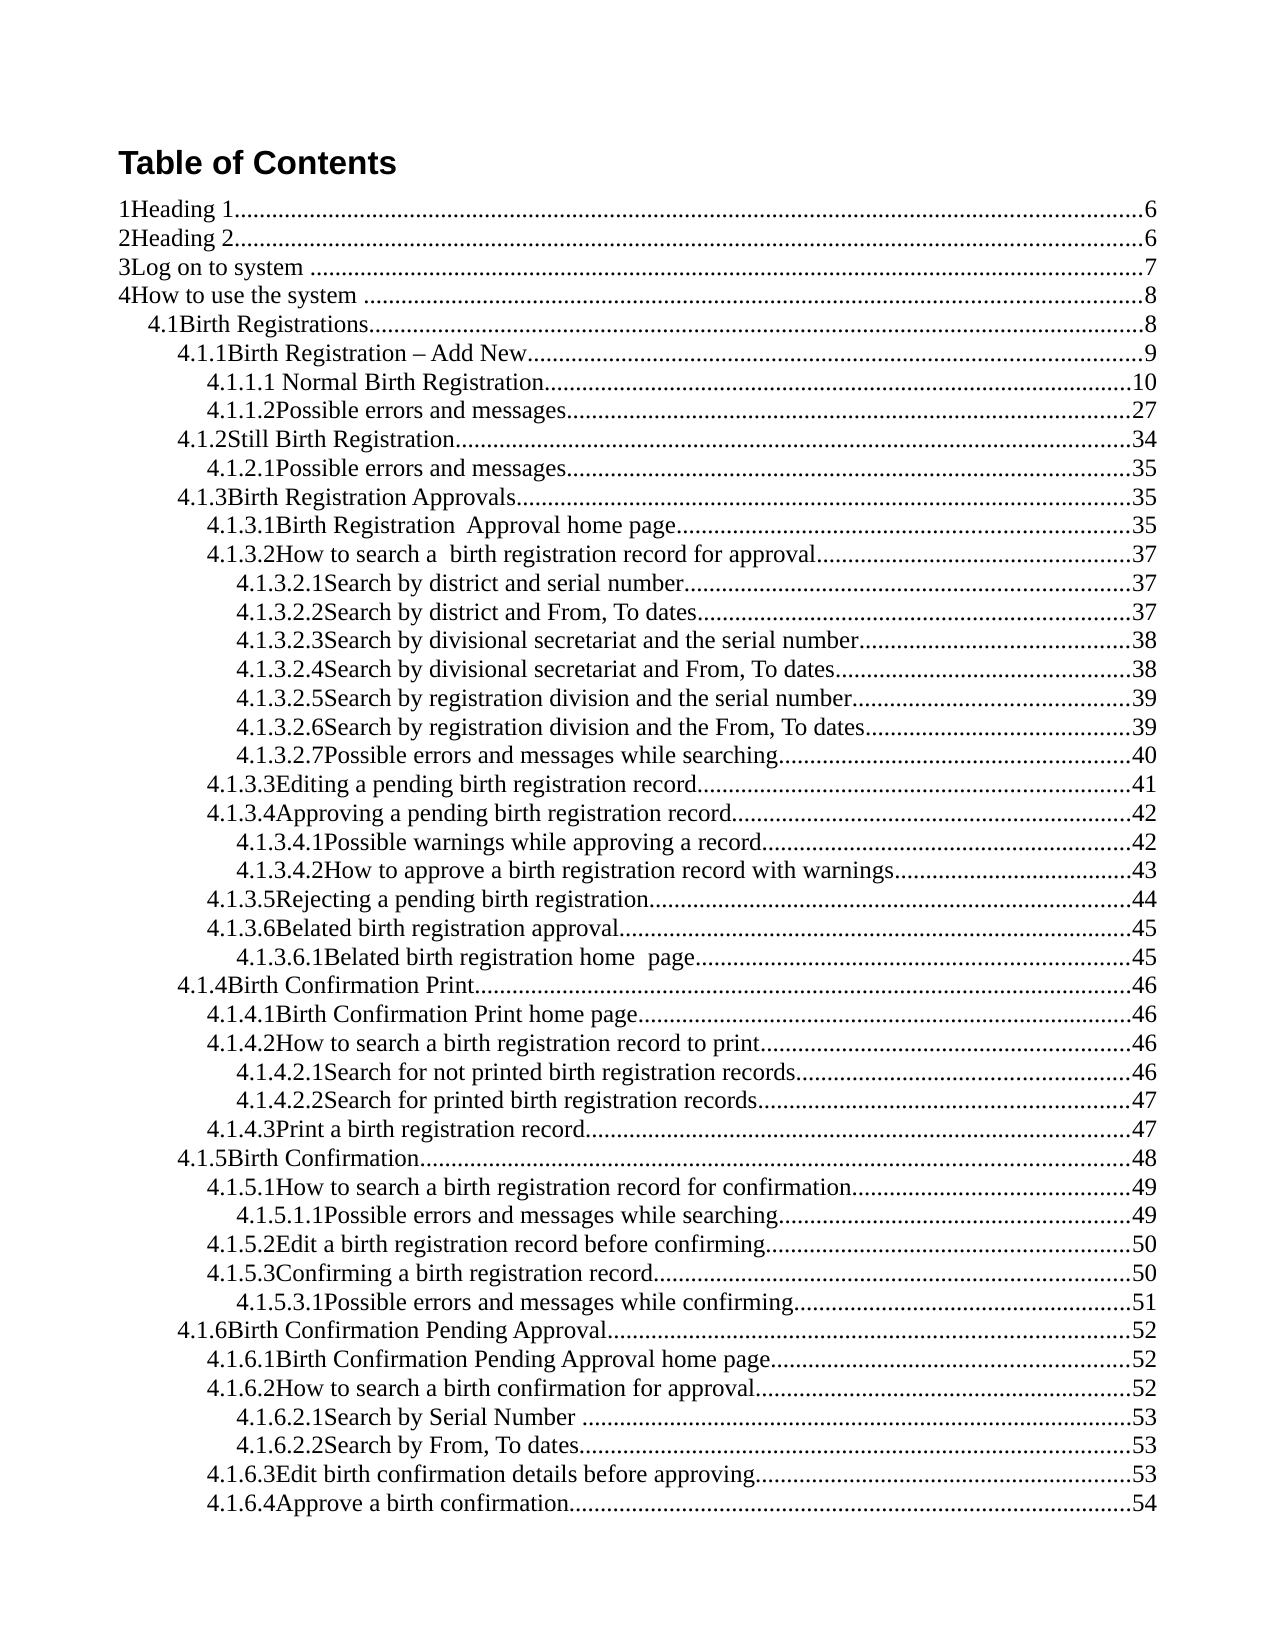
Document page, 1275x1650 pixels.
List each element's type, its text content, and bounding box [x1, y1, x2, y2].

text 4.1.2Still Birth Registration 34 [177, 424, 1157, 453]
text 4.1.6.1Birth Confirmation Pending Approval home page 52 [207, 1344, 1157, 1373]
text 4.1.5.3.1Possible errors and messages while confirming 51 [236, 1287, 1157, 1315]
text 4.1Birth Registrations 8 [148, 309, 1157, 338]
text 4.1.3.4.1Possible warnings while approving a record 42 [236, 827, 1157, 855]
text 4.1.4.2.2Search for printed birth registration records 47 [236, 1085, 1157, 1114]
text 4How to use the system 8 [118, 280, 1157, 309]
text 1Heading 1 6 [118, 194, 1157, 223]
text 4.1.3.2.4Search by divisional secretariat and From, To dates 38 [236, 654, 1157, 683]
text 4.1.3.2.7Possible errors and messages while searching 40 [236, 740, 1157, 769]
text 4.1.4.1Birth Confirmation Print home page 46 [207, 999, 1157, 1028]
text 3Log on to system 7 [118, 252, 1157, 280]
text 4.1.5.1How to search a birth registration record for confirmation 49 [207, 1172, 1157, 1200]
text 4.1.6.2.1Search by Serial Number 53 [236, 1402, 1157, 1430]
text 4.1.3.2.2Search by district and From, To dates 37 [236, 597, 1157, 625]
text 4.1.1Birth Registration – Add New 9 [177, 338, 1157, 367]
text 4.1.5.2Edit a birth registration record before confirming 50 [207, 1229, 1157, 1258]
text 4.1.6.4Approve a birth confirmation 54 [207, 1488, 1157, 1517]
text 4.1.5.3Confirming a birth registration record 50 [207, 1258, 1157, 1287]
text 4.1.6.2How to search a birth confirmation for approval 52 [207, 1373, 1157, 1402]
text 4.1.3.1Birth Registration Approval home page 35 [207, 510, 1157, 539]
text 4.1.4.3Print a birth registration record 47 [207, 1114, 1157, 1143]
text 4.1.6.2.2Search by From, To dates 53 [236, 1430, 1157, 1459]
text 4.1.5.1.1Possible errors and messages while searching 49 [236, 1200, 1157, 1229]
text 4.1.1.2Possible errors and messages 27 [207, 395, 1157, 424]
text 4.1.5Birth Confirmation 48 [177, 1143, 1157, 1172]
text 4.1.4Birth Confirmation Print 46 [177, 970, 1157, 999]
text 4.1.3.2.5Search by registration division and the serial number 39 [236, 683, 1157, 712]
text 4.1.3Birth Registration Approvals 35 [177, 482, 1157, 510]
text 4.1.3.5Rejecting a pending birth registration 44 [207, 884, 1157, 913]
text 4.1.3.2.6Search by registration division and the From, To dates 39 [236, 712, 1157, 740]
text 4.1.6.3Edit birth confirmation details before approving 53 [207, 1459, 1157, 1488]
text 2Heading 2 6 [118, 223, 1157, 252]
text 4.1.3.4Approving a pending birth registration record 42 [207, 798, 1157, 827]
text 4.1.4.2.1Search for not printed birth registration records 46 [236, 1057, 1157, 1085]
subtitle Table of Contents [118, 143, 1157, 182]
text 4.1.2.1Possible errors and messages 35 [207, 453, 1157, 482]
text 4.1.1.1 Normal Birth Registration 10 [207, 367, 1157, 395]
text 4.1.3.2.1Search by district and serial number 37 [236, 568, 1157, 597]
text 4.1.3.6.1Belated birth registration home page 45 [236, 942, 1157, 970]
text 4.1.3.2.3Search by divisional secretariat and the serial number 38 [236, 625, 1157, 654]
text 4.1.6Birth Confirmation Pending Approval 52 [177, 1315, 1157, 1344]
text 4.1.3.4.2How to approve a birth registration record with warnings 43 [236, 855, 1157, 884]
text 4.1.3.6Belated birth registration approval 45 [207, 913, 1157, 942]
text 4.1.3.2How to search a birth registration record for approval 37 [207, 539, 1157, 568]
text 4.1.4.2How to search a birth registration record to print 46 [207, 1028, 1157, 1057]
text 4.1.3.3Editing a pending birth registration record 41 [207, 769, 1157, 798]
